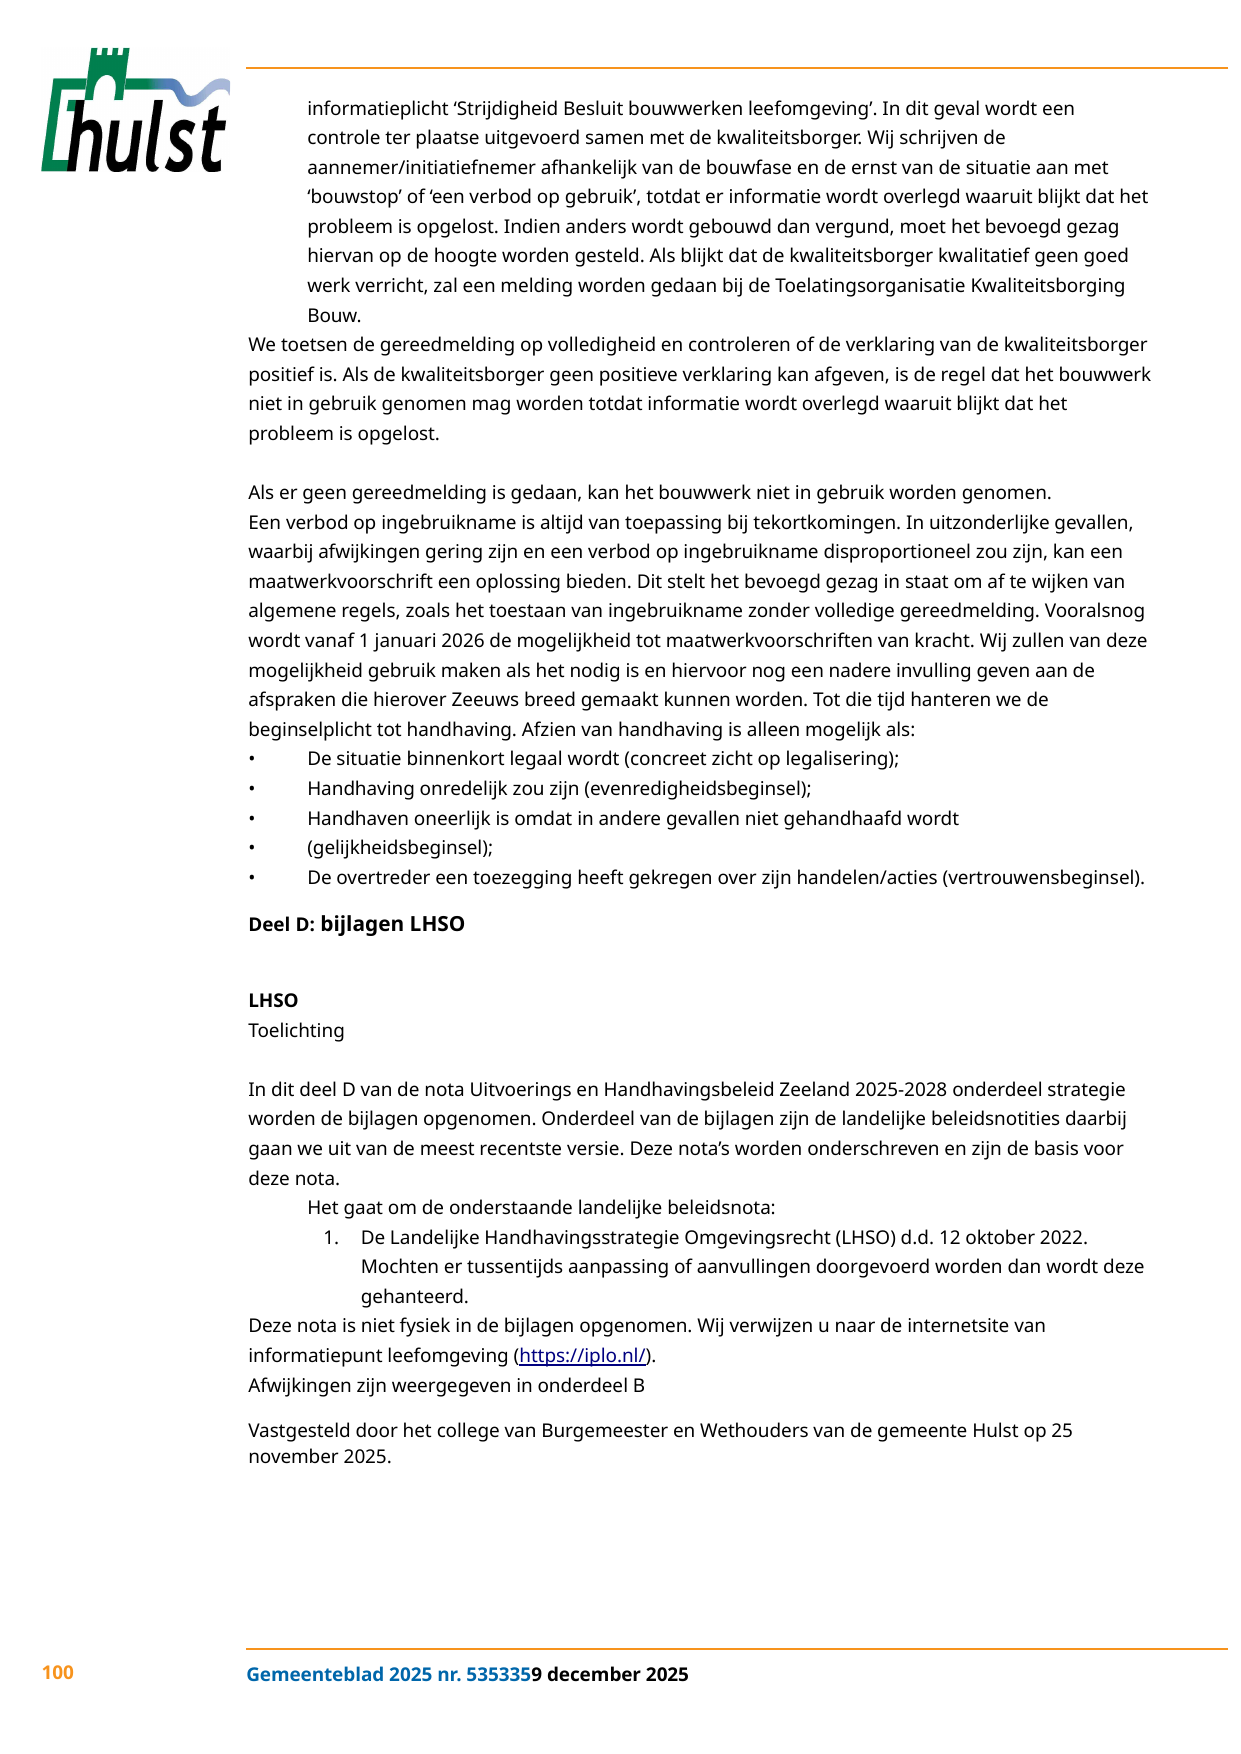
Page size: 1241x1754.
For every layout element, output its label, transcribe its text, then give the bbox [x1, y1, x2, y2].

picture [41, 47, 231, 172]
text Als er geen gereedmelding is gedaan, kan het bouwwerk niet in gebruik worden genomen. [248, 479, 1152, 505]
text We toetsen de gereedmelding op volledigheid en controleren of de verklaring van de kwaliteitsborger positief is. Als de kwaliteitsborger geen positieve verklaring kan afgeven, is de regel dat het bouwwerk niet in gebruik genomen mag worden totdat informatie wordt overlegd waaruit blijkt dat het probleem is opgelost. [248, 331, 1152, 446]
list Het gaat om de onderstaande landelijke beleidsnota: [248, 1194, 1152, 1220]
list Handhaving onredelijk zou zijn (evenredigheidsbeginsel); [248, 775, 1152, 801]
list Handhaven oneerlijk is omdat in andere gevallen niet gehandhaafd wordt [248, 805, 1152, 831]
text Deze nota is niet fysiek in de bijlagen opgenomen. Wij verwijzen u naar de internetsite van informatiepunt leefomgeving (https://iplo.nl/). [248, 1313, 1152, 1368]
text In dit deel D van de nota Uitvoerings en Handhavingsbeleid Zeeland 2025-2028 onderdeel strategie worden de bijlagen opgenomen. Onderdeel van de bijlagen zijn de landelijke beleidsnotities daarbij gaan we uit van de meest recentste versie. Deze nota’s worden onderschreven en zijn de basis voor deze nota. [248, 1076, 1152, 1191]
text Vastgesteld door het college van Burgemeester en Wethouders van de gemeente Hulst op 25 november 2025. [248, 1417, 1152, 1469]
text Afwijkingen zijn weergegeven in onderdeel B [248, 1372, 1152, 1398]
list De situatie binnenkort legaal wordt (concreet zicht op legalisering); [248, 746, 1152, 771]
list De Landelijke Handhavingsstrategie Omgevingsrecht (LHSO) d.d. 12 oktober 2022. Mochten er tussentijds aanpassing of aanvullingen doorgevoerd worden dan wordt deze gehanteerd. [323, 1224, 1152, 1309]
text Een verbod op ingebruikname is altijd van toepassing bij tekortkomingen. In uitzonderlijke gevallen, waarbij afwijkingen gering zijn en een verbod op ingebruikname disproportioneel zou zijn, kan een maatwerkvoorschrift een oplossing bieden. Dit stelt het bevoegd gezag in staat om af te wijken van algemene regels, zoals het toestaan van ingebruikname zonder volledige gereedmelding. Vooralsnog wordt vanaf 1 januari 2026 de mogelijkheid tot maatwerkvoorschriften van kracht. Wij zullen van deze mogelijkheid gebruik maken als het nodig is en hiervoor nog een nadere invulling geven aan de afspraken die hierover Zeeuws breed gemaakt kunnen worden. Tot die tijd hanteren we de beginselplicht tot handhaving. Afzien van handhaving is alleen mogelijk als: [248, 509, 1152, 742]
text LHSO [248, 987, 1152, 1013]
text Deel D: bijlagen LHSO [248, 909, 1152, 938]
list De overtreder een toezegging heeft gekregen over zijn handelen/acties (vertrouwensbeginsel). [248, 864, 1152, 890]
text Toelichting [248, 1017, 1152, 1043]
list informatieplicht ‘Strijdigheid Besluit bouwwerken leefomgeving’. In dit geval wordt een controle ter plaatse uitgevoerd samen met de kwaliteitsborger. Wij schrijven de aannemer/initiatiefnemer afhankelijk van de bouwfase en de ernst van de situatie aan met ‘bouwstop’ of ‘een verbod op gebruik’, totdat er informatie wordt overlegd waaruit blijkt dat het probleem is opgelost. Indien anders wordt gebouwd dan vergund, moet het bevoegd gezag hiervan op de hoogte worden gesteld. Als blijkt dat de kwaliteitsborger kwalitatief geen goed werk verricht, zal een melding worden gedaan bij de Toelatingsorganisatie Kwaliteitsborging Bouw. [248, 95, 1152, 328]
list (gelijkheidsbeginsel); [248, 834, 1152, 860]
